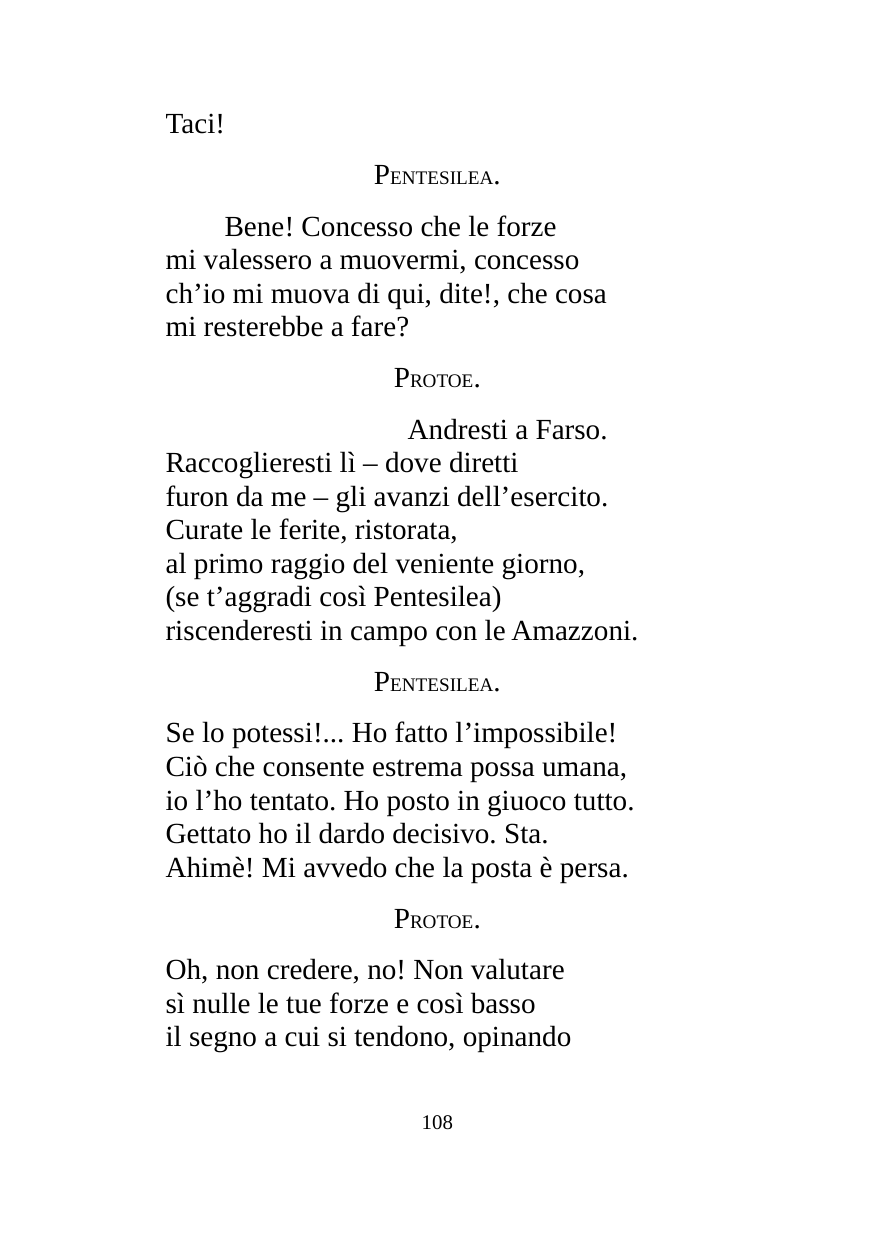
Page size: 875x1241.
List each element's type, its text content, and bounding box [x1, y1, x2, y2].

text Bene! Concesso che le forze mi valessero a muovermi, concesso ch’io mi muova di qui, dite!, che cosa mi resterebbe a fare? [165, 209, 768, 343]
text Pentesilea. [106, 157, 768, 191]
text Protoe. [106, 901, 768, 934]
text Andresti a Farso. Raccoglieresti lì – dove diretti furon da me – gli avanzi dell’esercito. Curate le ferite, ristorata, al primo raggio del veniente giorno, (se t’aggradi così Pentesilea) riscenderesti in campo con le Amazzoni. [165, 412, 768, 647]
text Protoe. [106, 361, 768, 394]
text Pentesilea. [106, 664, 768, 698]
text Taci! [165, 106, 768, 140]
text Se lo potessi!... Ho fatto l’impossibile! Ciò che consente estrema possa umana, io l’ho tentato. Ho posto in giuoco tutto. Gettato ho il dardo decisivo. Sta. Ahimè! Mi avvedo che la posta è persa. [165, 716, 768, 883]
text Oh, non credere, no! Non valutare sì nulle le tue forze e così basso il segno a cui si tendono, opinando [165, 952, 768, 1053]
